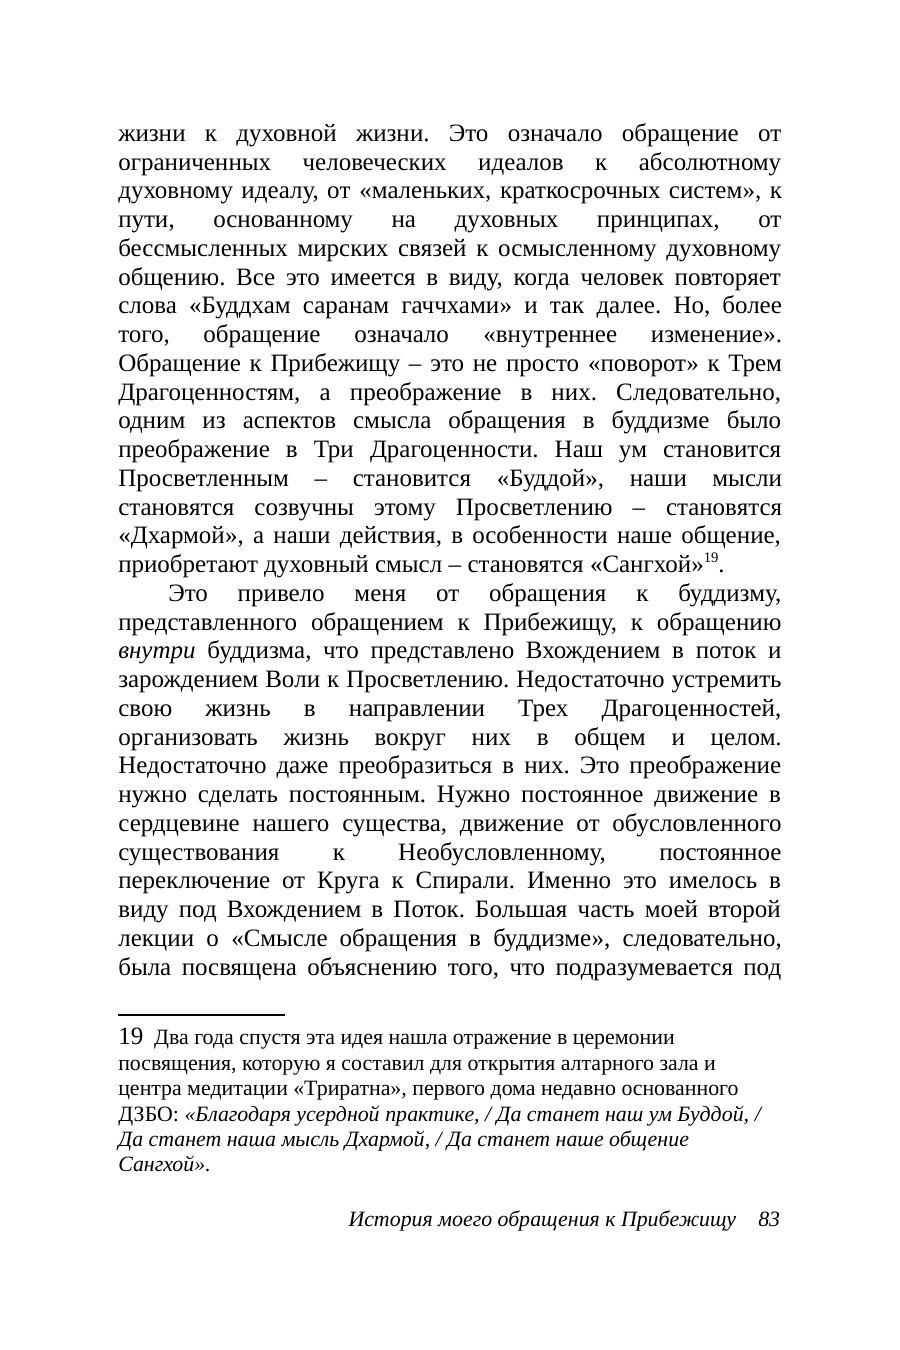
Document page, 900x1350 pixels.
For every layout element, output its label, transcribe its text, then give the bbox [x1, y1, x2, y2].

text жизни к духовной жизни. Это означало обращение от ограниченных человеческих идеалов к абсолютному духовному идеалу, от «маленьких, краткосрочных систем», к пути, основанному на духовных принципах, от бессмысленных мирских связей к осмысленному духовному общению. Все это имеется в виду, когда человек повторяет слова «Буддхам саранам гаччхами» и так далее. Но, более того, обращение означало «внутреннее изменение». Обращение к Прибежищу – это не просто «поворот» к Трем Драгоценностям, а преображение в них. Следовательно, одним из аспектов смысла обращения в буддизме было преображение в Три Драгоценности. Наш ум становится Просветленным – становится «Буддой», наши мысли становятся созвучны этому Просветлению – становятся «Дхармой», а наши действия, в особенности наше общение, приобретают духовный смысл – становятся «Сангхой». [118, 118, 782, 578]
text Два года спустя эта идея нашла отражение в церемонии посвящения, которую я составил для открытия алтарного зала и центра медитации «Триратна», первого дома недавно основанного ДЗБО: «Благодаря усердной практике, / Да станет наш ум Буддой, / Да станет наша мысль Дхармой, / Да станет наше общение Сангхой». [118, 1021, 782, 1176]
text Это привело меня от обращения к буддизму, представленного обращением к Прибежищу, к обращению внутри буддизма, что представлено Вхождением в поток и зарождением Воли к Просветлению. Недостаточно устремить свою жизнь в направлении Трех Драгоценностей, организовать жизнь вокруг них в общем и целом. Недостаточно даже преобразиться в них. Это преображение нужно сделать постоянным. Нужно постоянное движение в сердцевине нашего существа, движение от обусловленного существования к Необусловленному, постоянное переключение от Круга к Спирали. Именно это имелось в виду под Вхождением в Поток. Большая часть моей второй лекции о «Смысле обращения в буддизме», следовательно, была посвящена объяснению того, что подразумевается под [118, 578, 782, 981]
